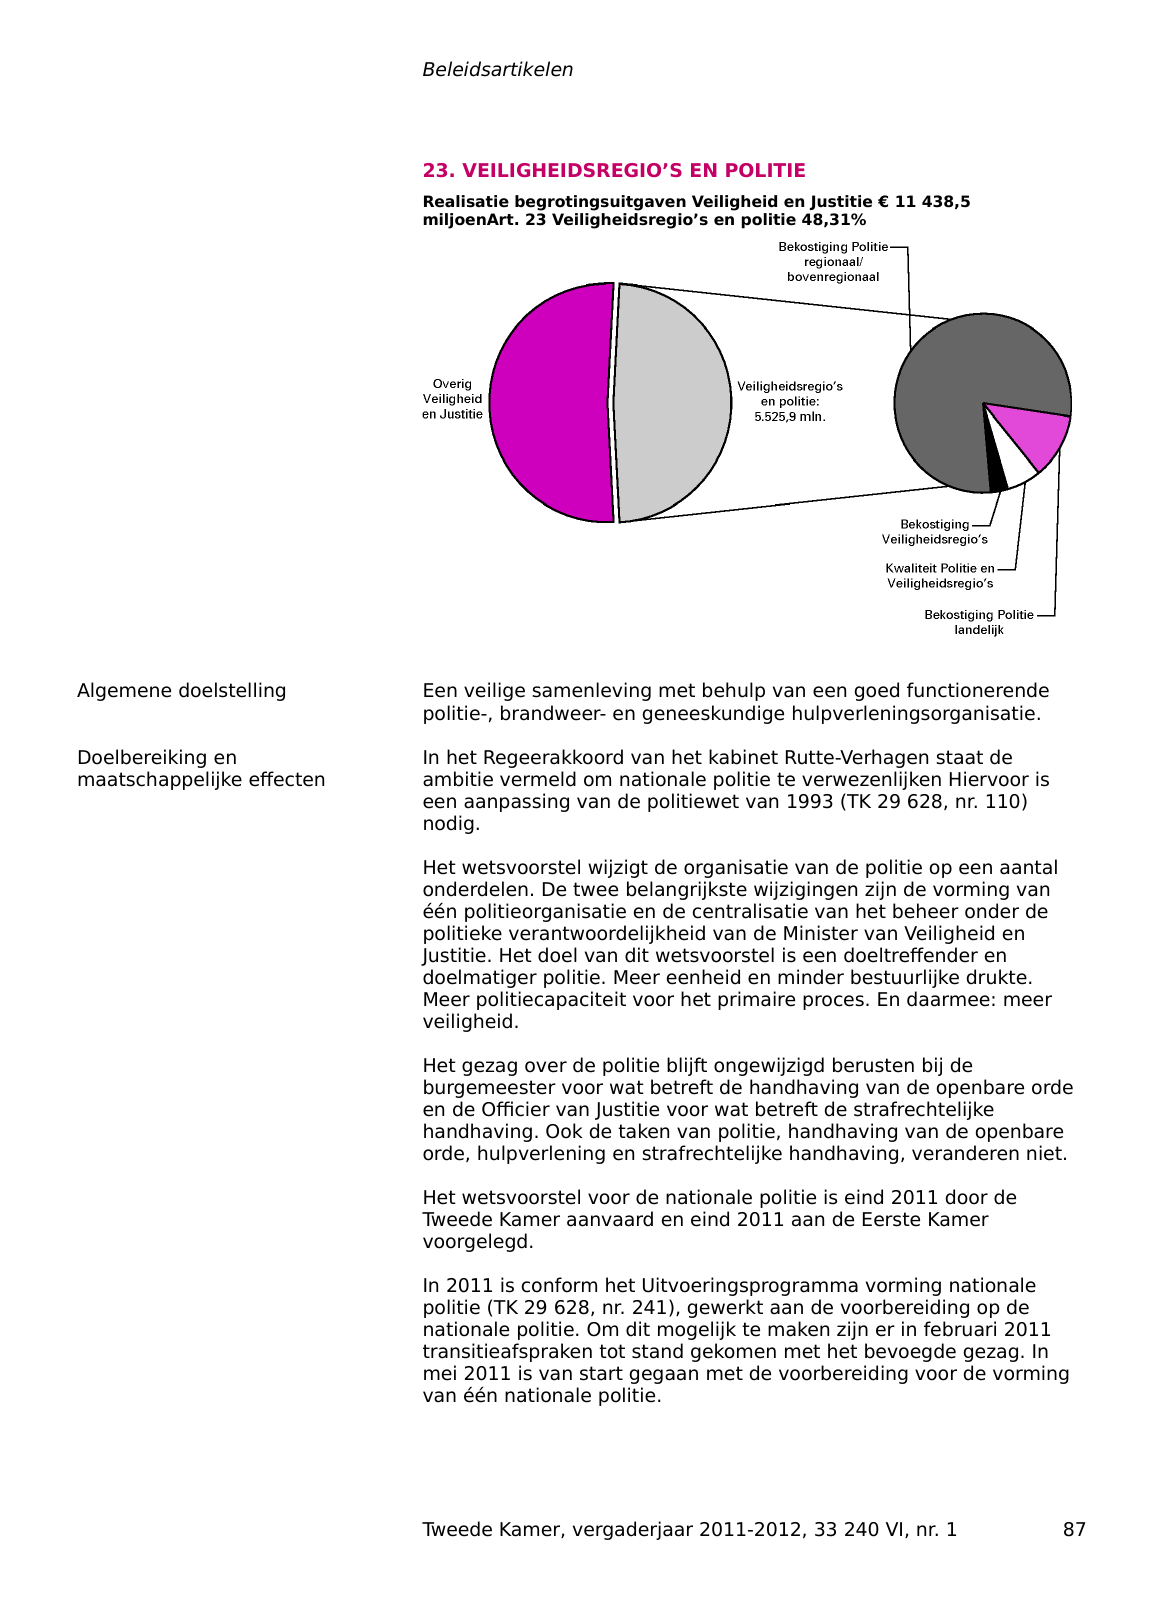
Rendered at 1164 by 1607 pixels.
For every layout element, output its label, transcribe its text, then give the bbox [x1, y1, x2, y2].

text Realisatie begrotingsuitgaven Veiligheid en Justitie € 11 438,5 miljoenArt. 23 Veiligheidsregio’s en politie 48,31% [422, 193, 1072, 229]
text Een veilige samenleving met behulp van een goed functionerende politie-, brandweer- en geneeskundige hulpverleningsorganisatie. [422, 680, 1087, 724]
text In het Regeerakkoord van het kabinet Rutte-Verhagen staat de ambitie vermeld om nationale politie te verwezenlijken Hiervoor is een aanpassing van de politiewet van 1993 (TK 29 628, nr. 110) nodig. [422, 747, 1087, 834]
text Het wetsvoorstel wijzigt de organisatie van de politie op een aantal onderdelen. De twee belangrijkste wijzigingen zijn de vorming van één politieorganisatie en de centralisatie van het beheer onder de politieke verantwoordelijkheid van de Minister van Veiligheid en Justitie. Het doel van dit wetsvoorstel is een doeltreffender en doelmatiger politie. Meer eenheid en minder bestuurlijke drukte. Meer politiecapaciteit voor het primaire proces. En daarmee: meer veiligheid. [422, 857, 1087, 1032]
text [77, 702, 399, 710]
text Het wetsvoorstel voor de nationale politie is eind 2011 door de Tweede Kamer aanvaard en eind 2011 aan de Eerste Kamer voorgelegd. [422, 1187, 1087, 1253]
picture [422, 240, 1072, 637]
text Het gezag over de politie blijft ongewijzigd berusten bij de burgemeester voor wat betreft de handhaving van de openbare orde en de Officier van Justitie voor wat betreft de strafrechtelijke handhaving. Ook de taken van politie, handhaving van de openbare orde, hulpverlening en strafrechtelijke handhaving, veranderen niet. [422, 1055, 1087, 1164]
text Doelbereiking en maatschappelijke effecten [77, 747, 399, 791]
text In 2011 is conform het Uitvoeringsprogramma vorming nationale politie (TK 29 628, nr. 241), gewerkt aan de voorbereiding op de nationale politie. Om dit mogelijk te maken zijn er in februari 2011 transitieafspraken tot stand gekomen met het bevoegde gezag. In mei 2011 is van start gegaan met de voorbereiding voor de vorming van één nationale politie. [422, 1275, 1087, 1407]
text Algemene doelstelling [77, 680, 399, 702]
subtitle 23. VEILIGHEIDSREGIO’S EN POLITIE [422, 160, 1087, 182]
